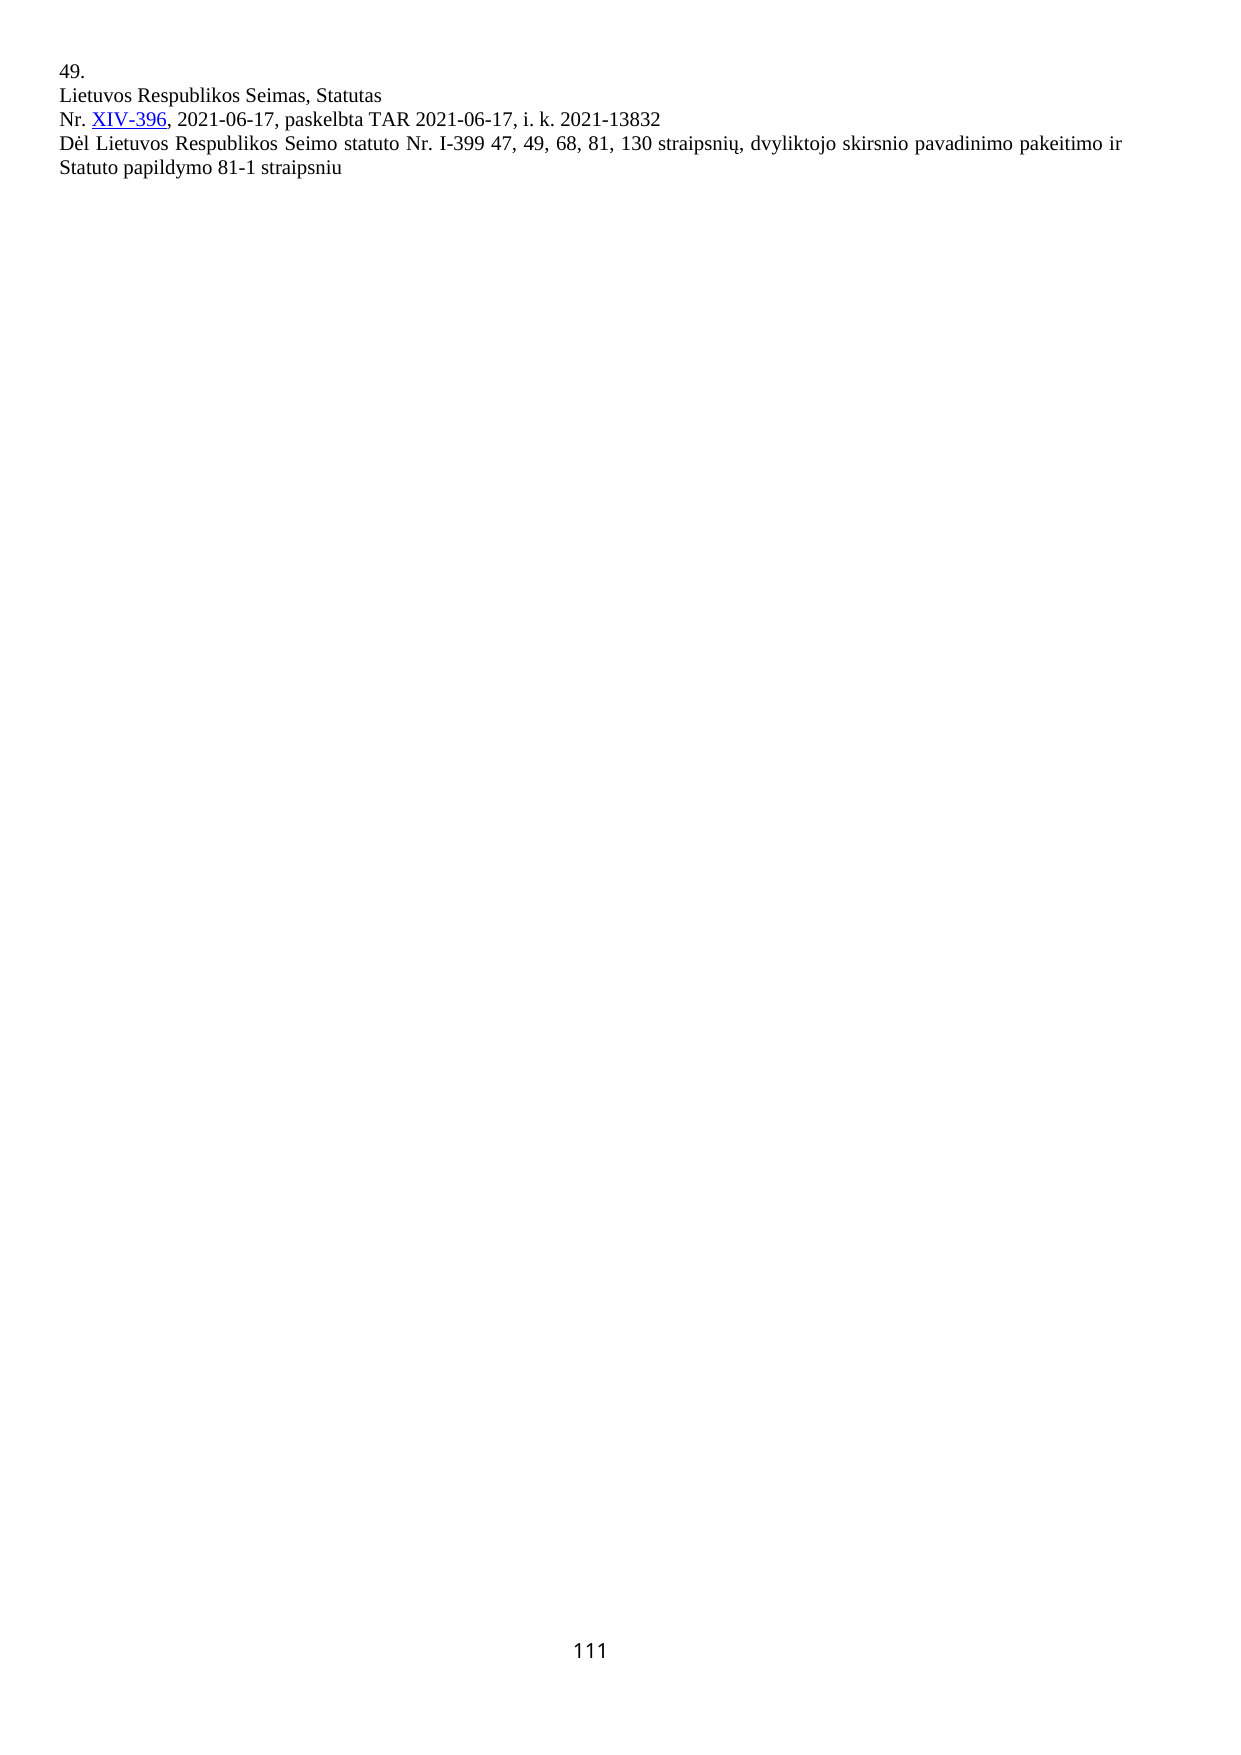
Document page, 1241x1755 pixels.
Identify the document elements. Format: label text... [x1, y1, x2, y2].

text Dėl Lietuvos Respublikos Seimo statuto Nr. I-399 47, 49, 68, 81, 130 straipsnių, dvyliktojo skirsnio pavadinimo pakeitimo ir Statuto papildymo 81-1 straipsniu [59, 131, 1122, 179]
text Lietuvos Respublikos Seimas, Statutas [59, 83, 1122, 107]
text 49. [59, 59, 1122, 83]
text Nr. XIV-396, 2021-06-17, paskelbta TAR 2021-06-17, i. k. 2021-13832 [59, 107, 1122, 131]
